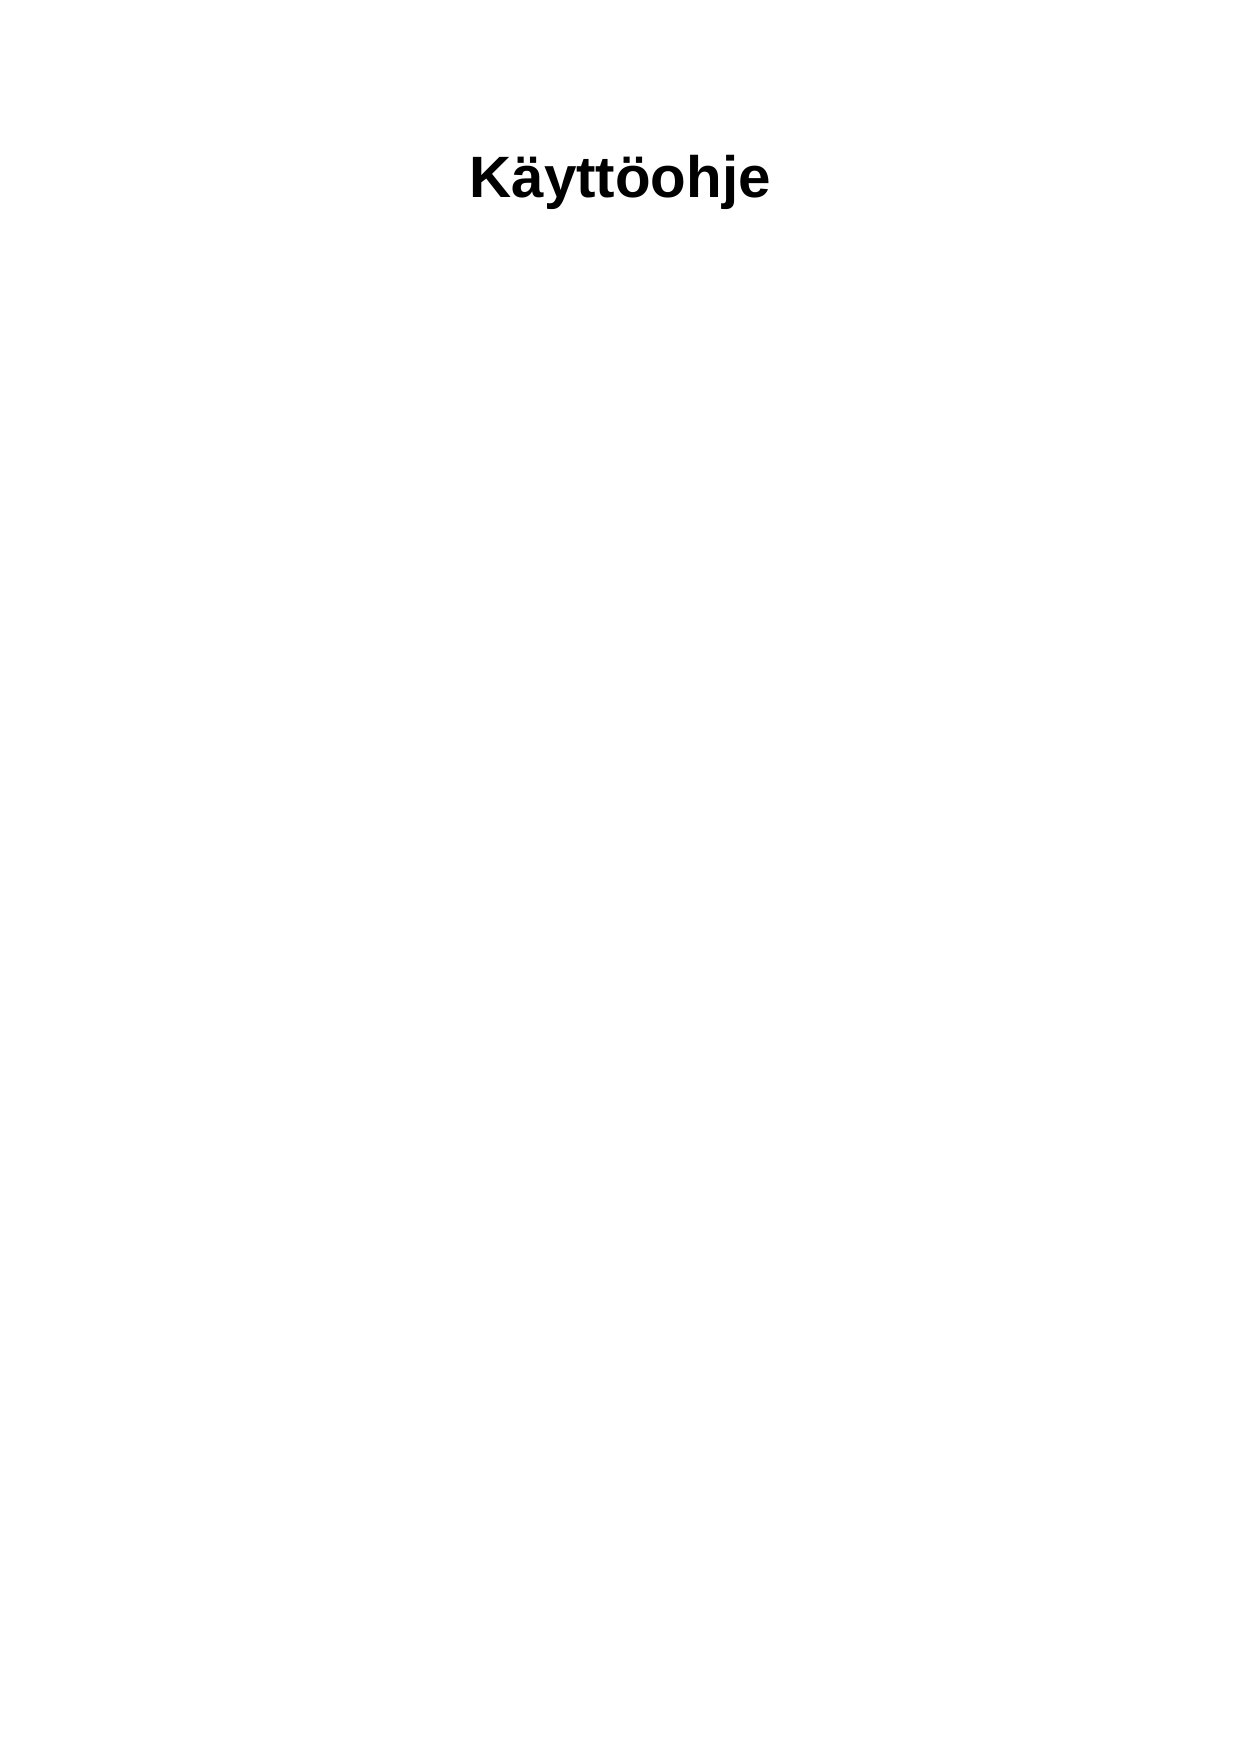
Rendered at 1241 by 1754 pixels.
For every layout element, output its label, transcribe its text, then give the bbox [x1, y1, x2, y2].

title Käyttöohje [118, 143, 1122, 210]
